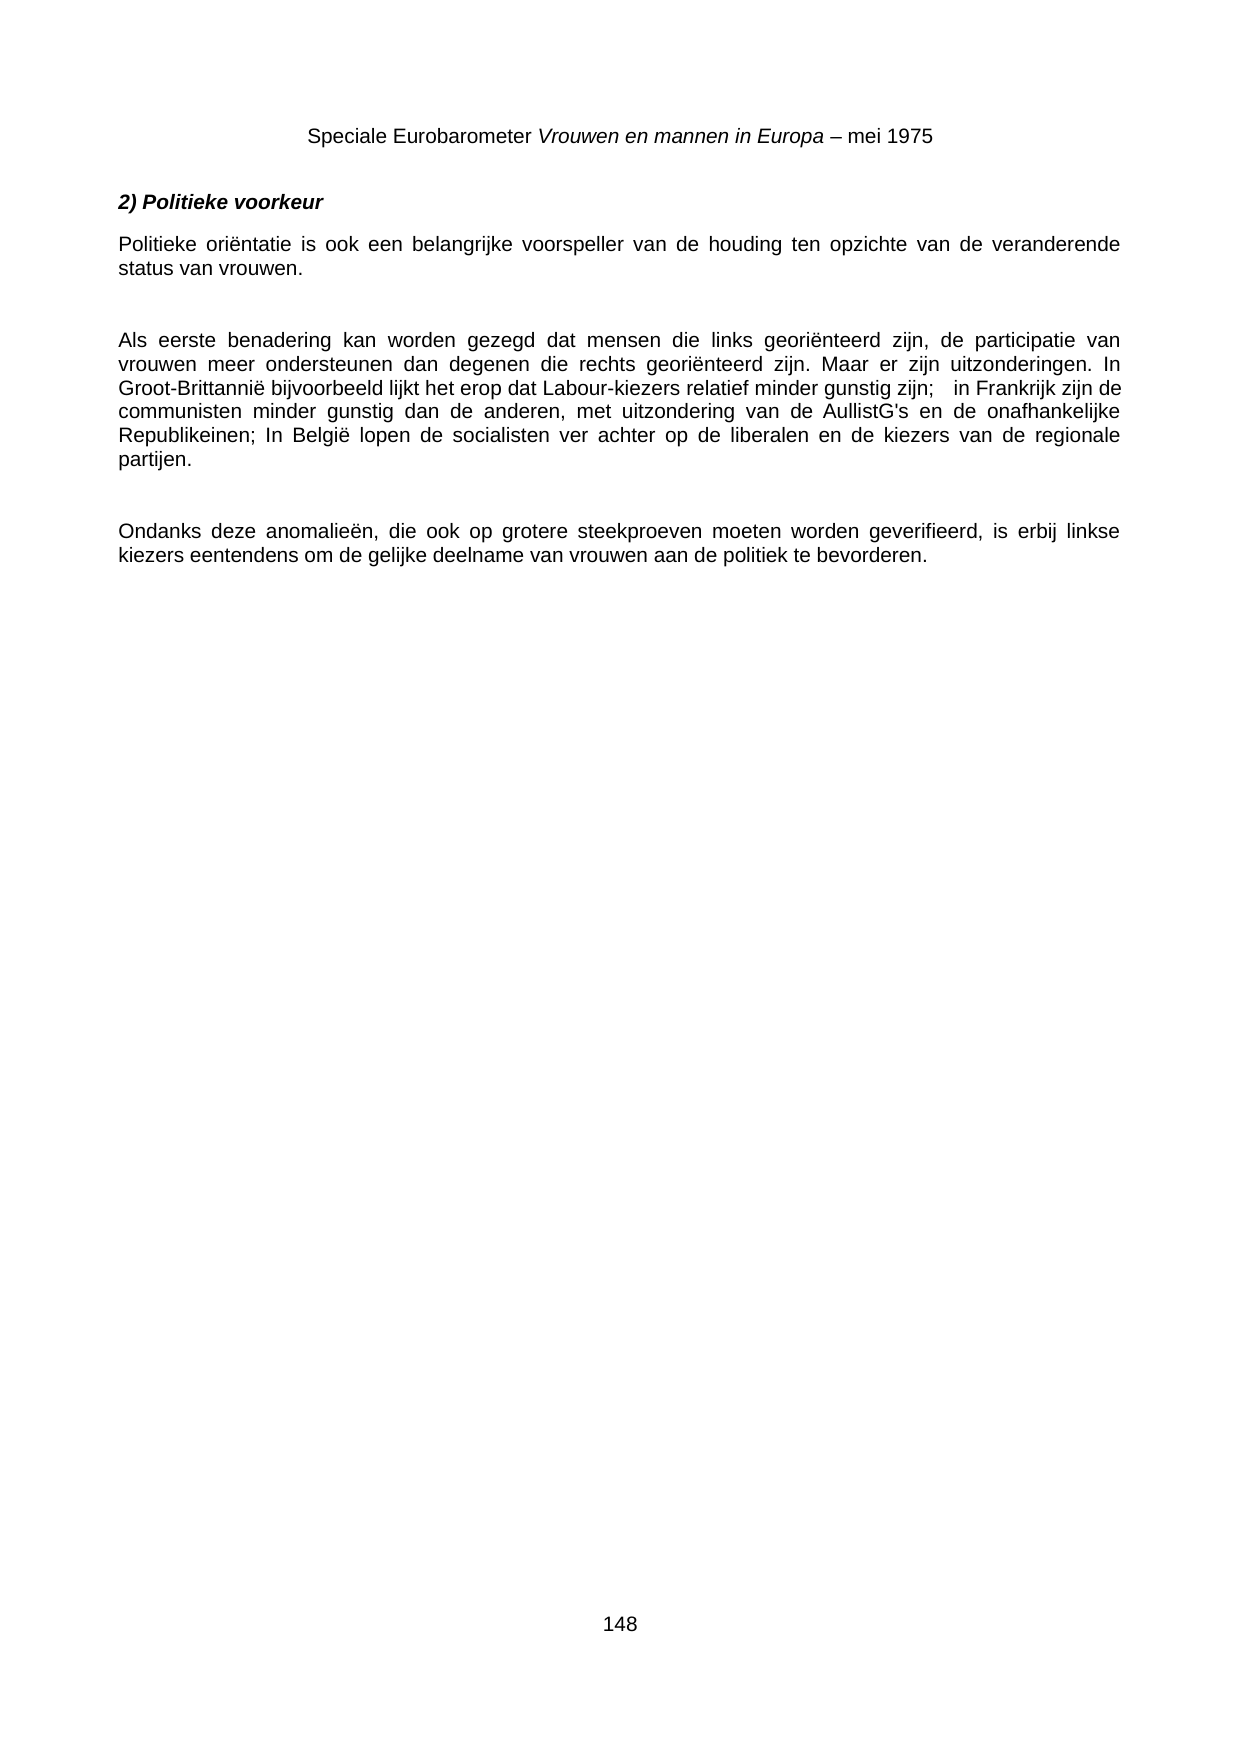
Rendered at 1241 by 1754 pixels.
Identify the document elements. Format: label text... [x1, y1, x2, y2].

text Als eerste benadering kan worden gezegd dat mensen die links georiënteerd zijn, de participatie van vrouwen meer ondersteunen dan degenen die rechts georiënteerd zijn. Maar er zijn uitzonderingen. In Groot-Brittannië bijvoorbeeld lijkt het erop dat Labour-kiezers relatief minder gunstig zijn; in Frankrijk zijn de communisten minder gunstig dan de anderen, met uitzondering van de AullistG's en de onafhankelijke Republikeinen; In België lopen de socialisten ver achter op de liberalen en de kiezers van de regionale partijen. [118, 327, 1122, 471]
text Ondanks deze anomalieën, die ook op grotere steekproeven moeten worden geverifieerd, is erbij linkse kiezers eentendens om de gelijke deelname van vrouwen aan de politiek te bevorderen. [118, 518, 1122, 566]
subtitle 2) Politieke voorkeur [118, 190, 1122, 214]
text Politieke oriëntatie is ook een belangrijke voorspeller van de houding ten opzichte van de veranderende status van vrouwen. [118, 232, 1122, 280]
